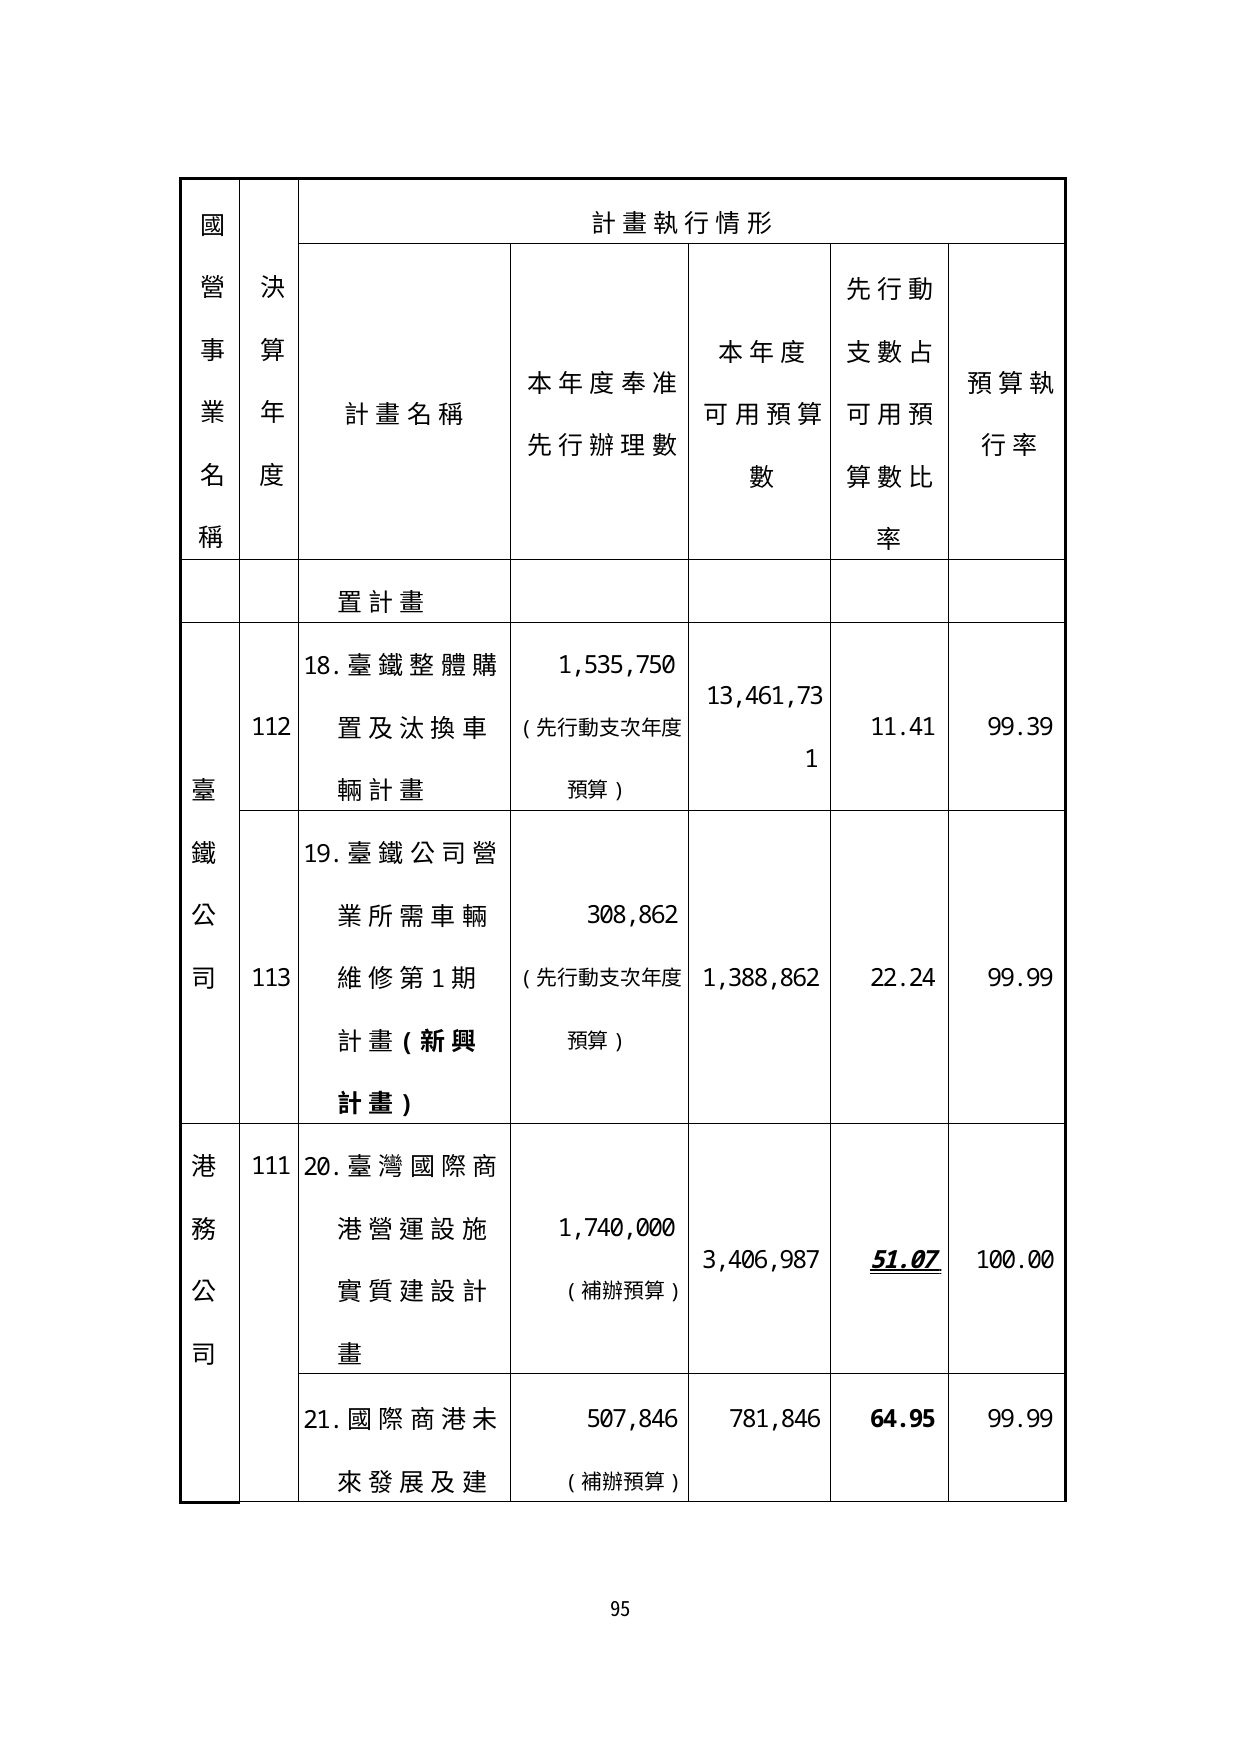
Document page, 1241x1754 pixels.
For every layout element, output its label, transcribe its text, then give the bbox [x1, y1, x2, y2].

table_cell 111 [240, 1124, 298, 1501]
table_header 國營事業名稱 [182, 180, 239, 558]
table_cell 99.99 [949, 811, 1064, 1122]
table_header 計畫執行情形 [299, 180, 1064, 243]
table_cell 100.00 [949, 1124, 1064, 1373]
table_cell 本年度 可用預算數 [689, 244, 830, 558]
table_cell [689, 560, 830, 621]
table_cell [240, 560, 298, 621]
table_cell 臺鐵公司 [182, 623, 239, 1122]
table_cell 計畫名稱 [299, 244, 510, 558]
table_cell 13,461,731 [689, 623, 830, 809]
table_cell [949, 560, 1064, 621]
table_cell 99.99 [949, 1374, 1064, 1501]
table_cell 港務公司 [182, 1124, 239, 1501]
table_cell 1,740,000 (補辦預算) [511, 1124, 688, 1373]
table_cell 預算執行率 [949, 244, 1064, 558]
table_cell 64.95 [831, 1374, 948, 1501]
table_cell 51.07 [831, 1124, 948, 1373]
table_cell 20.臺灣國際商港營運設施實質建設計畫 [299, 1124, 510, 1373]
table_cell 1,388,862 [689, 811, 830, 1122]
table_cell 置計畫 [299, 560, 510, 621]
table_cell 先行動支數占可用預算數比率 [831, 244, 948, 558]
table_cell 3,406,987 [689, 1124, 830, 1373]
table_cell 308,862 (先行動支次年度預算) [511, 811, 688, 1122]
table_cell 22.24 [831, 811, 948, 1122]
table_header 決算年度 [240, 180, 298, 558]
table_cell [511, 560, 688, 621]
table_cell 113 [240, 811, 298, 1122]
table_cell 18.臺鐵整體購置及汰換車輛計畫 [299, 623, 510, 809]
table_cell 21.國際商港未來發展及建 [299, 1374, 510, 1501]
table_cell 781,846 [689, 1374, 830, 1501]
table_cell [831, 560, 948, 621]
table_cell 本年度奉准 先行辦理數 [511, 244, 688, 558]
table_cell 19.臺鐵公司營業所需車輛維修第1期計畫(新興計畫) [299, 811, 510, 1122]
table_cell [182, 560, 239, 621]
table_cell 11.41 [831, 623, 948, 809]
table_cell 99.39 [949, 623, 1064, 809]
table_cell 1,535,750 (先行動支次年度預算) [511, 623, 688, 809]
table_cell 112 [240, 623, 298, 809]
table_cell 507,846 (補辦預算) [511, 1374, 688, 1501]
